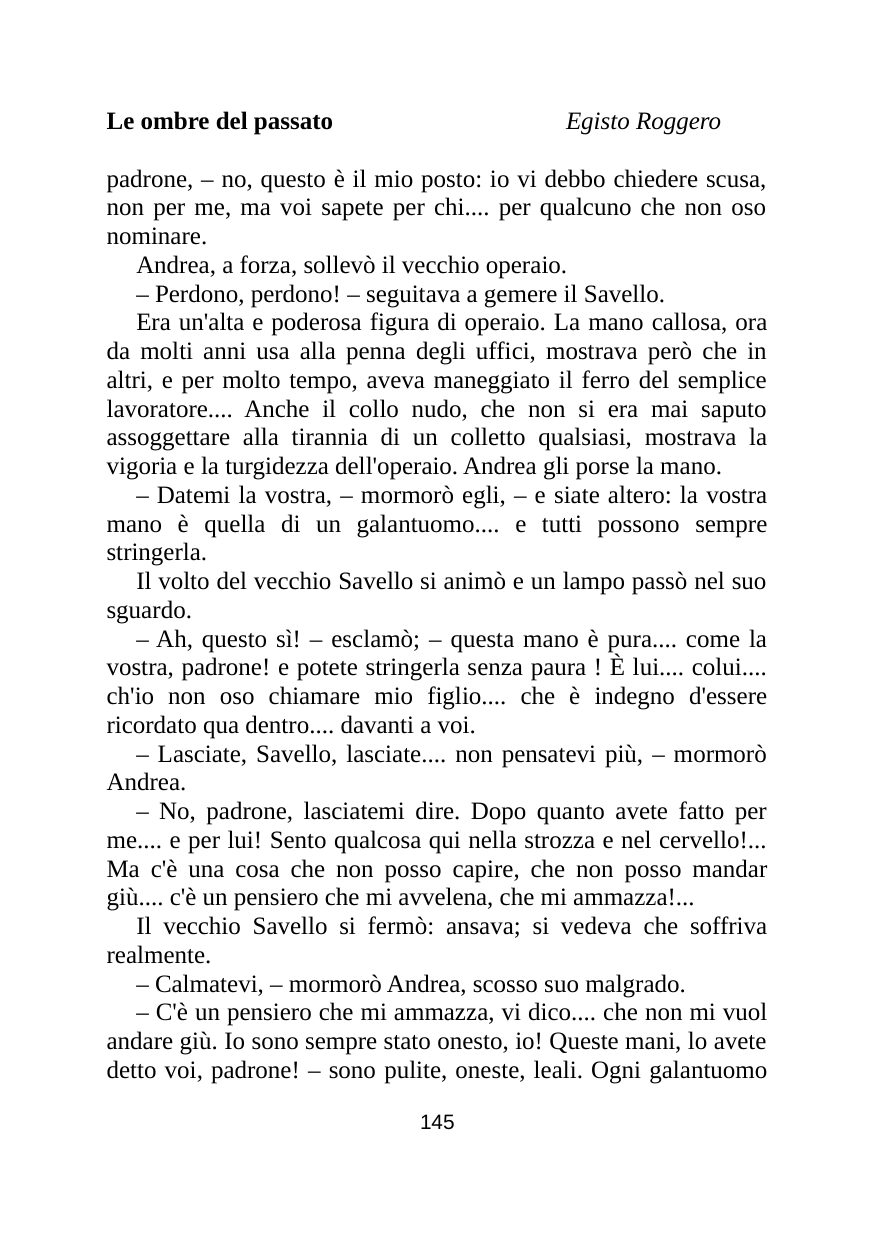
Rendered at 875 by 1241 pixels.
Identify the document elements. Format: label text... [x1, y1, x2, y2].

text – Lasciate, Savello, lasciate.... non pensatevi più, – mormorò Andrea. [106, 739, 768, 796]
text – Perdono, perdono! – seguitava a gemere il Savello. [106, 279, 768, 307]
text – C'è un pensiero che mi ammazza, vi dico.... che non mi vuol andare giù. Io sono sempre stato onesto, io! Queste mani, lo avete detto voi, padrone! – sono pulite, oneste, leali. Ogni galantuomo [106, 997, 768, 1084]
text – Datemi la vostra, – mormorò egli, – e siate altero: la vostra mano è quella di un galantuomo.... e tutti possono sempre stringerla. [106, 480, 768, 566]
text padrone, – no, questo è il mio posto: io vi debbo chiedere scusa, non per me, ma voi sapete per chi.... per qualcuno che non oso nominare. [106, 164, 768, 250]
text – Calmatevi, – mormorò Andrea, scosso suo malgrado. [106, 969, 768, 997]
text Andrea, a forza, sollevò il vecchio operaio. [106, 250, 768, 279]
text Era un'alta e poderosa figura di operaio. La mano callosa, ora da molti anni usa alla penna degli uffici, mostrava però che in altri, e per molto tempo, aveva maneggiato il ferro del semplice lavoratore.... Anche il collo nudo, che non si era mai saputo assoggettare alla tirannia di un colletto qualsiasi, mostrava la vigoria e la turgidezza dell'operaio. Andrea gli porse la mano. [106, 307, 768, 480]
text – No, padrone, lasciatemi dire. Dopo quanto avete fatto per me.... e per lui! Sento qualcosa qui nella strozza e nel cervello!... Ma c'è una cosa che non posso capire, che non posso mandar giù.... c'è un pensiero che mi avvelena, che mi ammazza!... [106, 796, 768, 911]
text Il volto del vecchio Savello si animò e un lampo passò nel suo sguardo. [106, 566, 768, 624]
text – Ah, questo sì! – esclamò; – questa mano è pura.... come la vostra, padrone! e potete stringerla senza paura ! È lui.... colui.... ch'io non oso chiamare mio figlio.... che è indegno d'essere ricordato qua dentro.... davanti a voi. [106, 624, 768, 739]
text Il vecchio Savello si fermò: ansava; si vedeva che soffriva realmente. [106, 911, 768, 969]
